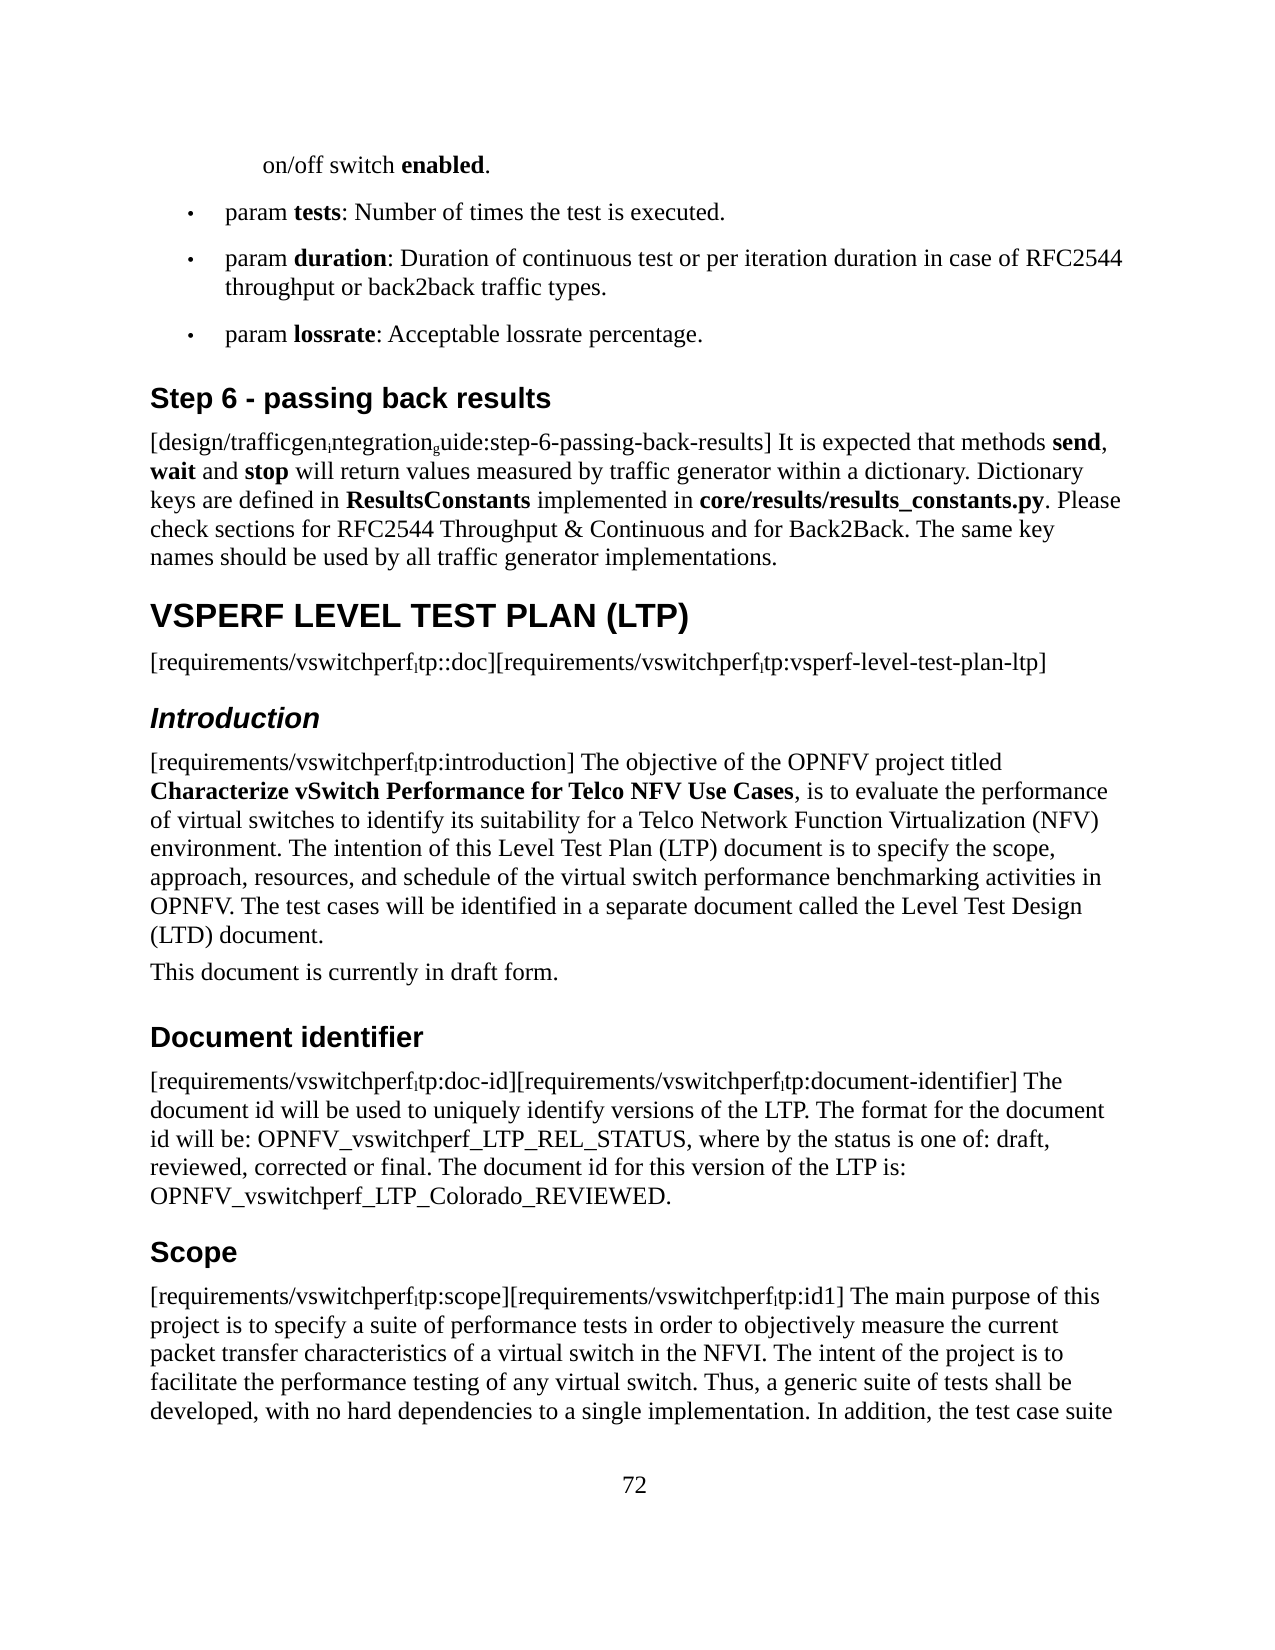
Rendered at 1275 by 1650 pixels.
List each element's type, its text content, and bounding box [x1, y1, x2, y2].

list on/off switch enabled. [225, 150, 1125, 179]
subtitle Scope [150, 1235, 1125, 1268]
subtitle VSPERF LEVEL TEST PLAN (LTP) [150, 596, 1125, 635]
text [requirements/vswitchperfltp:doc-id][requirements/vswitchperfltp:document-identifier] The document id will be used to uniquely identify versions of the LTP. The format for the document id will be: OPNFV_vswitchperf_LTP_REL_STATUS, where by the status is one of: draft, reviewed, corrected or final. The document id for this version of the LTP is: OPNFV_vswitchperf_LTP_Colorado_REVIEWED. [150, 1066, 1125, 1210]
subtitle Document identifier [150, 1020, 1125, 1054]
text [design/trafficgenintegrationguide:step-6-passing-back-results] It is expected that methods send, wait and stop will return values measured by traffic generator within a dictionary. Dictionary keys are defined in ResultsConstants implemented in core/results/results_constants.py. Please check sections for RFC2544 Throughput & Continuous and for Back2Back. The same key names should be used by all traffic generator implementations. [150, 427, 1125, 571]
text [requirements/vswitchperfltp:introduction] The objective of the OPNFV project titled Characterize vSwitch Performance for Telco NFV Use Cases, is to evaluate the performance of virtual switches to identify its suitability for a Telco Network Function Virtualization (NFV) environment. The intention of this Level Test Plan (LTP) document is to specify the scope, approach, resources, and schedule of the virtual switch performance benchmarking activities in OPNFV. The test cases will be identified in a separate document called the Level Test Design (LTD) document. [150, 747, 1125, 948]
list param lossrate: Acceptable lossrate percentage. [187, 319, 1125, 347]
text This document is currently in draft form. [150, 957, 1125, 986]
list param tests: Number of times the test is executed. [187, 197, 1125, 225]
list param duration: Duration of continuous test or per iteration duration in case of RFC2544 throughput or back2back traffic types. [187, 243, 1125, 301]
text [requirements/vswitchperfltp:scope][requirements/vswitchperfltp:id1] The main purpose of this project is to specify a suite of performance tests in order to objectively measure the current packet transfer characteristics of a virtual switch in the NFVI. The intent of the project is to facilitate the performance testing of any virtual switch. Thus, a generic suite of tests shall be developed, with no hard dependencies to a single implementation. In addition, the test case suite [150, 1281, 1125, 1425]
text [requirements/vswitchperfltp::doc][requirements/vswitchperfltp:vsperf-level-test-plan-ltp] [150, 647, 1125, 676]
subtitle Step 6 - passing back results [150, 381, 1125, 415]
subtitle Introduction [150, 701, 1125, 735]
